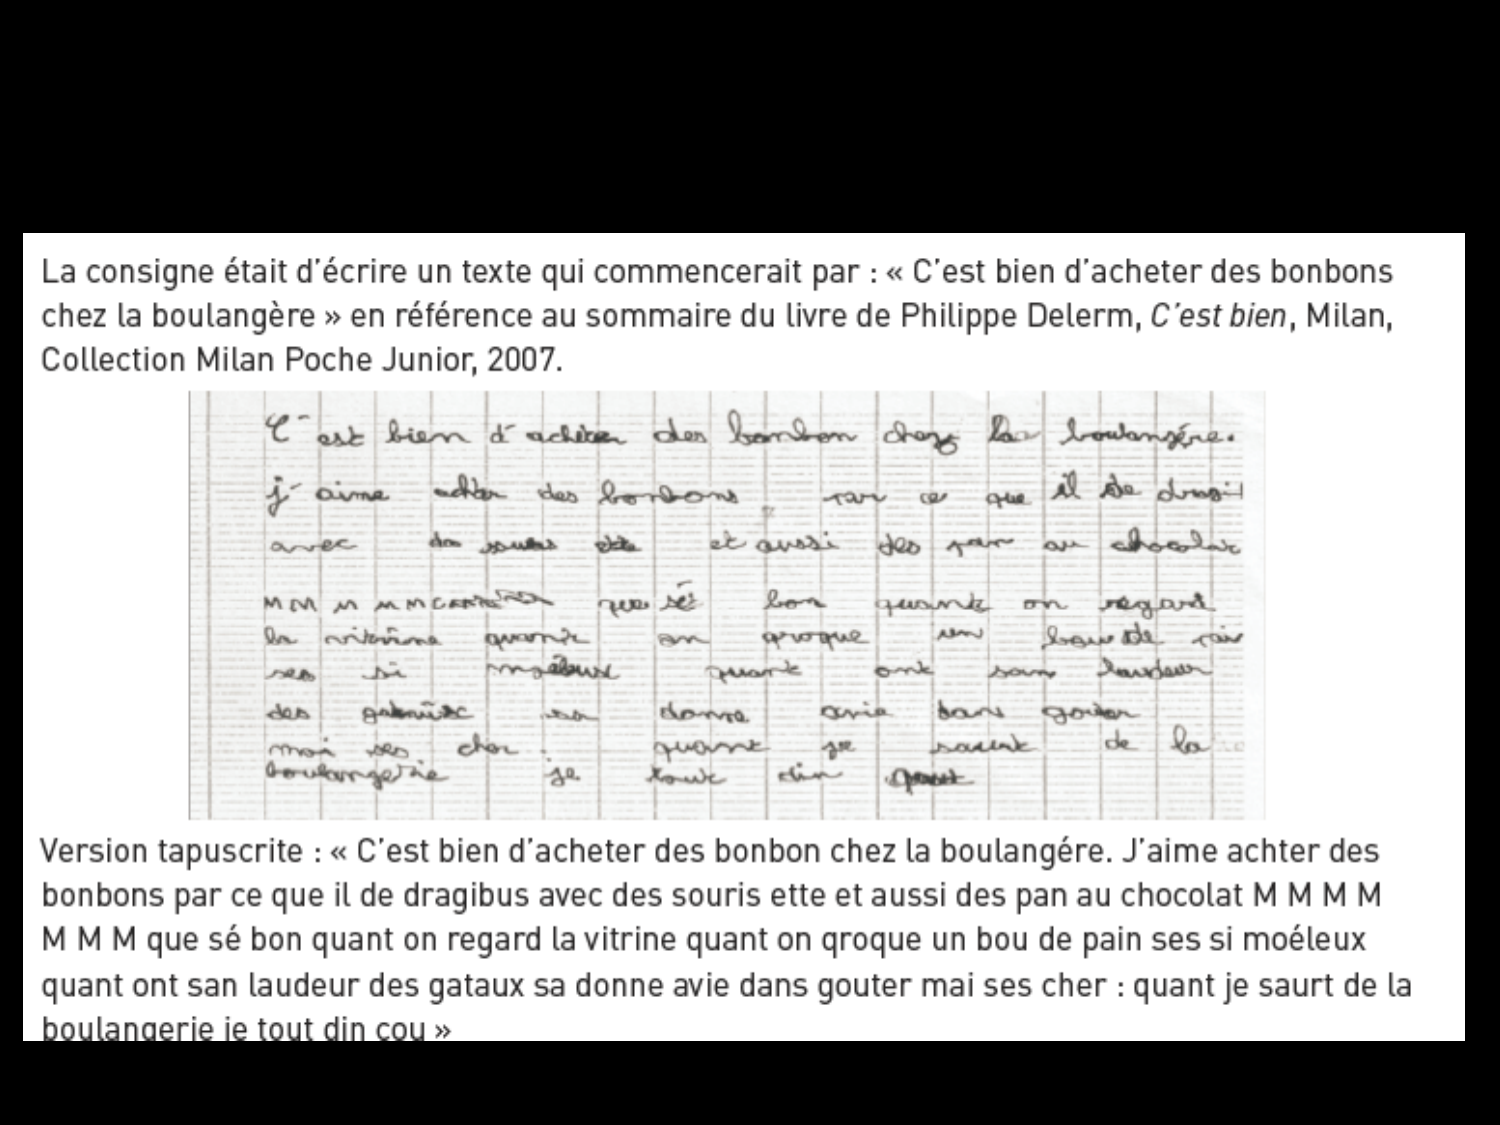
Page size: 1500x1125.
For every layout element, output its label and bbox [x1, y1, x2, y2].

picture [23, 233, 1465, 1041]
